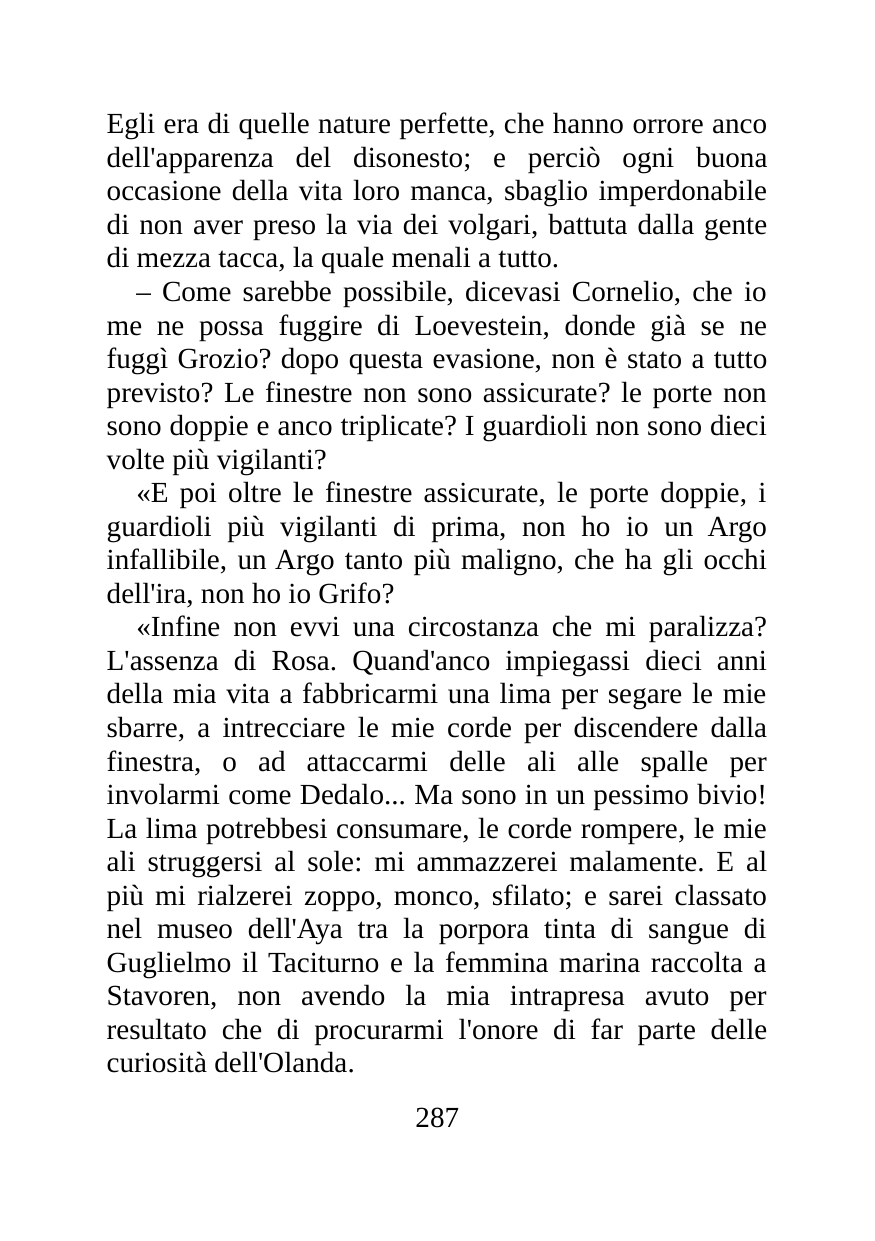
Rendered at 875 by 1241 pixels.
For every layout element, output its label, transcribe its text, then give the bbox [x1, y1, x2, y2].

text ‒ Come sarebbe possibile, dicevasi Cornelio, che io me ne possa fuggire di Loevestein, donde già se ne fuggì Grozio? dopo questa evasione, non è stato a tutto previsto? Le finestre non sono assicurate? le porte non sono doppie e anco triplicate? I guardioli non sono dieci volte più vigilanti? [106, 274, 768, 475]
text Egli era di quelle nature perfette, che hanno orrore anco dell'apparenza del disonesto; e perciò ogni buona occasione della vita loro manca, sbaglio imperdonabile di non aver preso la via dei volgari, battuta dalla gente di mezza tacca, la quale menali a tutto. [106, 106, 768, 274]
text «E poi oltre le finestre assicurate, le porte doppie, i guardioli più vigilanti di prima, non ho io un Argo infallibile, un Argo tanto più maligno, che ha gli occhi dell'ira, non ho io Grifo? [106, 475, 768, 609]
text «Infine non evvi una circostanza che mi paralizza? L'assenza di Rosa. Quand'anco impiegassi dieci anni della mia vita a fabbricarmi una lima per segare le mie sbarre, a intrecciare le mie corde per discendere dalla finestra, o ad attaccarmi delle ali alle spalle per involarmi come Dedalo... Ma sono in un pessimo bivio! La lima potrebbesi consumare, le corde rompere, le mie ali struggersi al sole: mi ammazzerei malamente. E al più mi rialzerei zoppo, monco, sfilato; e sarei classato nel museo dell'Aya tra la porpora tinta di sangue di Guglielmo il Taciturno e la femmina marina raccolta a Stavoren, non avendo la mia intrapresa avuto per resultato che di procurarmi l'onore di far parte delle curiosità dell'Olanda. [106, 609, 768, 1079]
